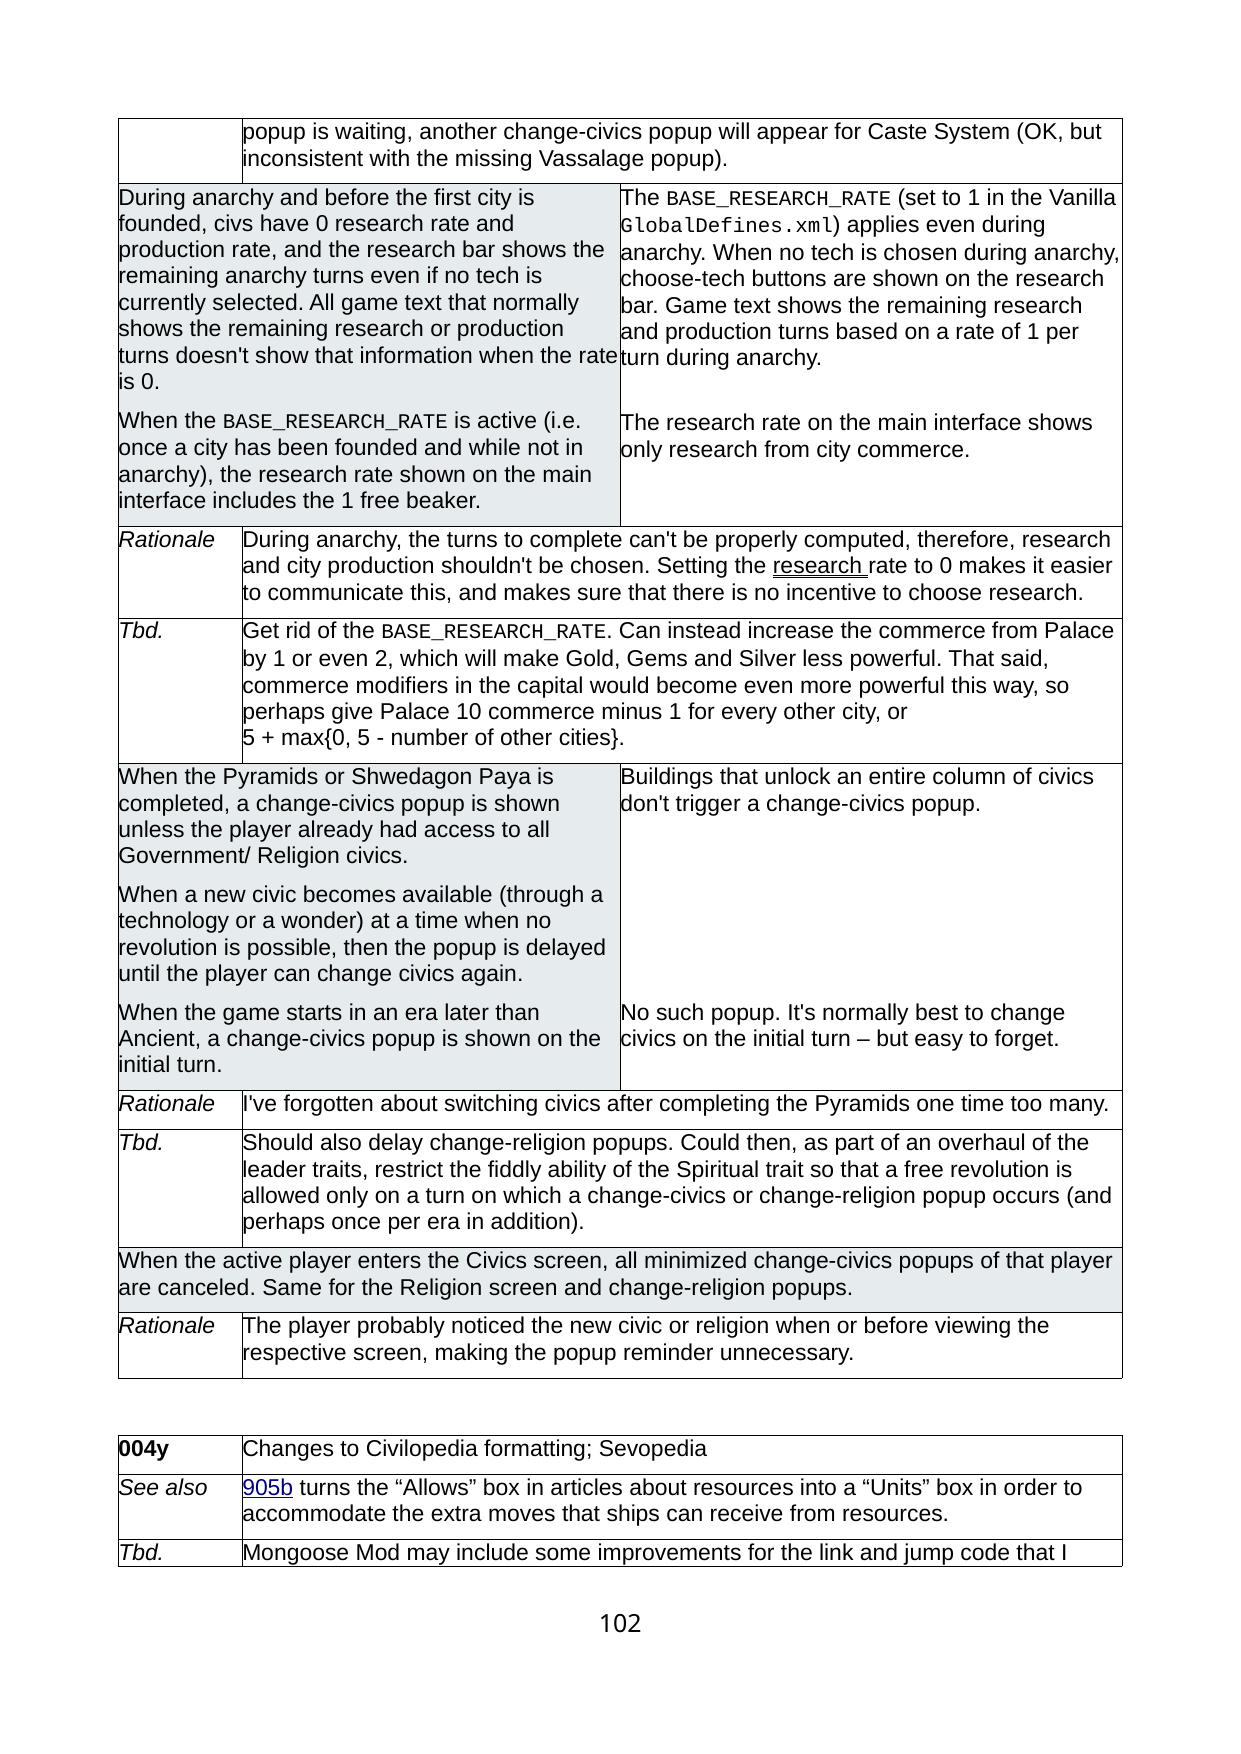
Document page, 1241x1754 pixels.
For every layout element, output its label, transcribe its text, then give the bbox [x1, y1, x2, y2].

table_cell Buildings that unlock an entire column of civics don't trigger a change-civics popup. No such popup. It's normally best to change civics on the initial turn – but easy to forget. [621, 764, 1122, 1090]
table_header Changes to Civilopedia formatting; Sevopedia [243, 1436, 1122, 1474]
table_cell When the Pyramids or Shwedagon Paya is completed, a change-civics popup is shown unless the player already had access to all Government/ Religion civics. When a new civic becomes available (through a technology or a wonder) at a time when no revolution is possible, then the popup is delayed until the player can change civics again. When the game starts in an era later than Ancient, a change-civics popup is shown on the initial turn. [119, 764, 620, 1090]
table_cell popup is waiting, another change-civics popup will appear for Caste System (OK, but inconsistent with the missing Vassalage popup). [243, 119, 1122, 183]
table_cell Should also delay change-religion popups. Could then, as part of an overhaul of the leader traits, restrict the fiddly ability of the Spiritual trait so that a free revolution is allowed only on a turn on which a change-civics or change-religion popup occurs (and perhaps once per era in addition). [243, 1130, 1122, 1247]
table_cell Tbd. [119, 1130, 242, 1247]
table_cell Rationale [119, 1313, 242, 1377]
table_cell I've forgotten about switching civics after completing the Pyramids one time too many. [243, 1091, 1122, 1129]
table_cell The BASE_RESEARCH_RATE (set to 1 in the Vanilla GlobalDefines.xml) applies even during anarchy. When no tech is chosen during anarchy, choose-tech buttons are shown on the research bar. Game text shows the remaining research and production turns based on a rate of 1 per turn during anarchy. The research rate on the main interface shows only research from city commerce. [621, 184, 1122, 526]
table_cell During anarchy, the turns to complete can't be properly computed, therefore, research and city production shouldn't be chosen. Setting the research rate to 0 makes it easier to communicate this, and makes sure that there is no incentive to choose research. [243, 527, 1122, 617]
table_cell Tbd. [119, 619, 242, 763]
table_cell Rationale [119, 1091, 242, 1129]
table_cell Mongoose Mod may include some improvements for the link and jump code that I [243, 1540, 1122, 1566]
table_cell See also [119, 1475, 242, 1539]
table_cell [119, 119, 242, 183]
table_cell Rationale [119, 527, 242, 617]
table_cell During anarchy and before the first city is founded, civs have 0 research rate and production rate, and the research bar shows the remaining anarchy turns even if no tech is currently selected. All game text that normally shows the remaining research or production turns doesn't show that information when the rate is 0. When the BASE_RESEARCH_RATE is active (i.e. once a city has been founded and while not in anarchy), the research rate shown on the main interface includes the 1 free beaker. [119, 184, 620, 526]
table_cell Get rid of the BASE_RESEARCH_RATE. Can instead increase the commerce from Palace by 1 or even 2, which will make Gold, Gems and Silver less powerful. That said, commerce modifiers in the capital would become even more powerful this way, so perhaps give Palace 10 commerce minus 1 for every other city, or 5 + max{0, 5 - number of other cities}. [243, 619, 1122, 763]
table_header 004y [119, 1436, 242, 1474]
table_cell The player probably noticed the new civic or religion when or before viewing the respective screen, making the popup reminder unnecessary. [243, 1313, 1122, 1377]
table_cell When the active player enters the Civics screen, all minimized change-civics popups of that player are canceled. Same for the Religion screen and change-religion popups. [119, 1248, 1122, 1312]
table_cell 905b turns the “Allows” box in articles about resources into a “Units” box in order to accommodate the extra moves that ships can receive from resources. [243, 1475, 1122, 1539]
table_cell Tbd. [119, 1540, 242, 1566]
